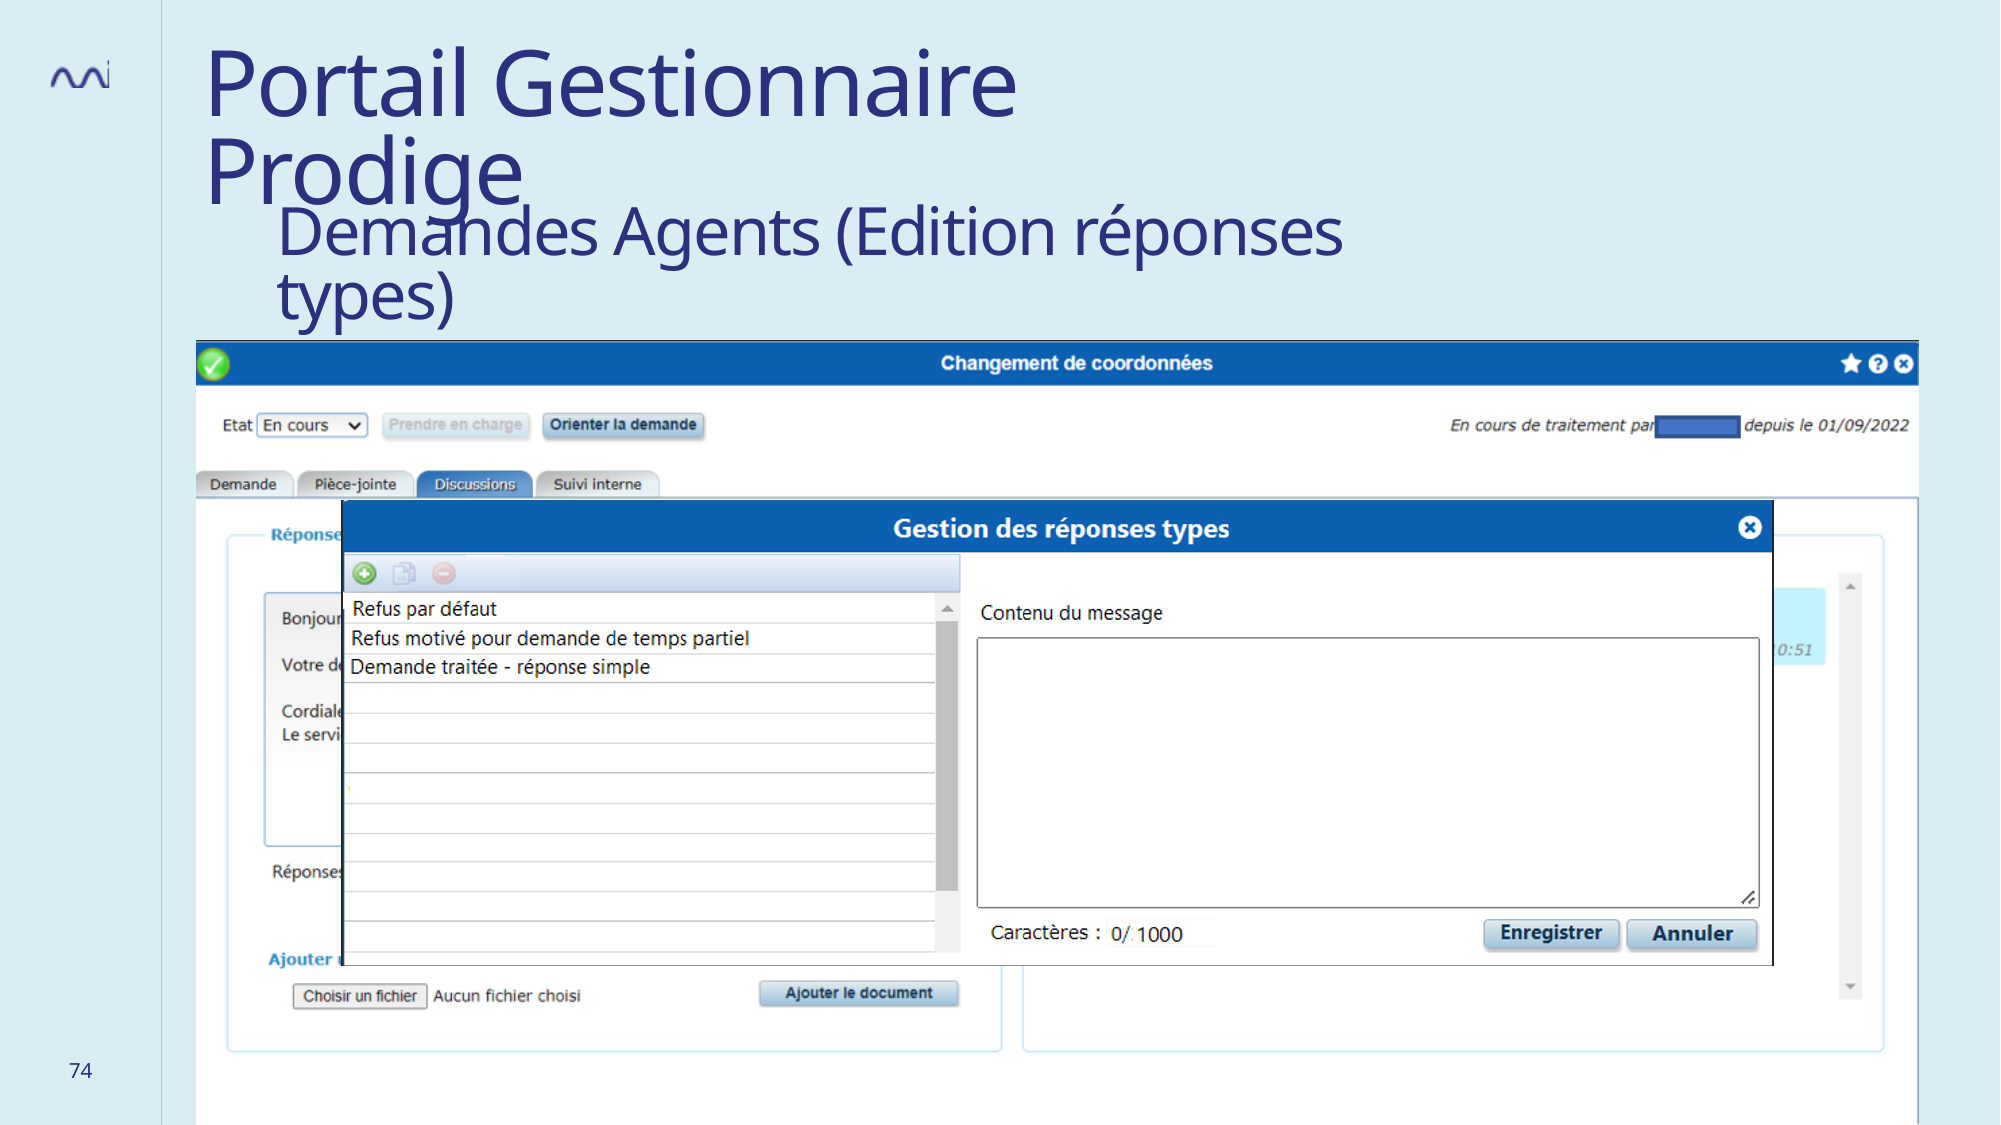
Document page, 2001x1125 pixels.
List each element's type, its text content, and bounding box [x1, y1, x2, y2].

text_box Demandes Agents (Edition réponses types) [276, 172, 1385, 331]
text_box 74 [38, 1052, 123, 1091]
title Portail Gestionnaire Prodige [203, 15, 1312, 173]
picture [196, 340, 1919, 1125]
